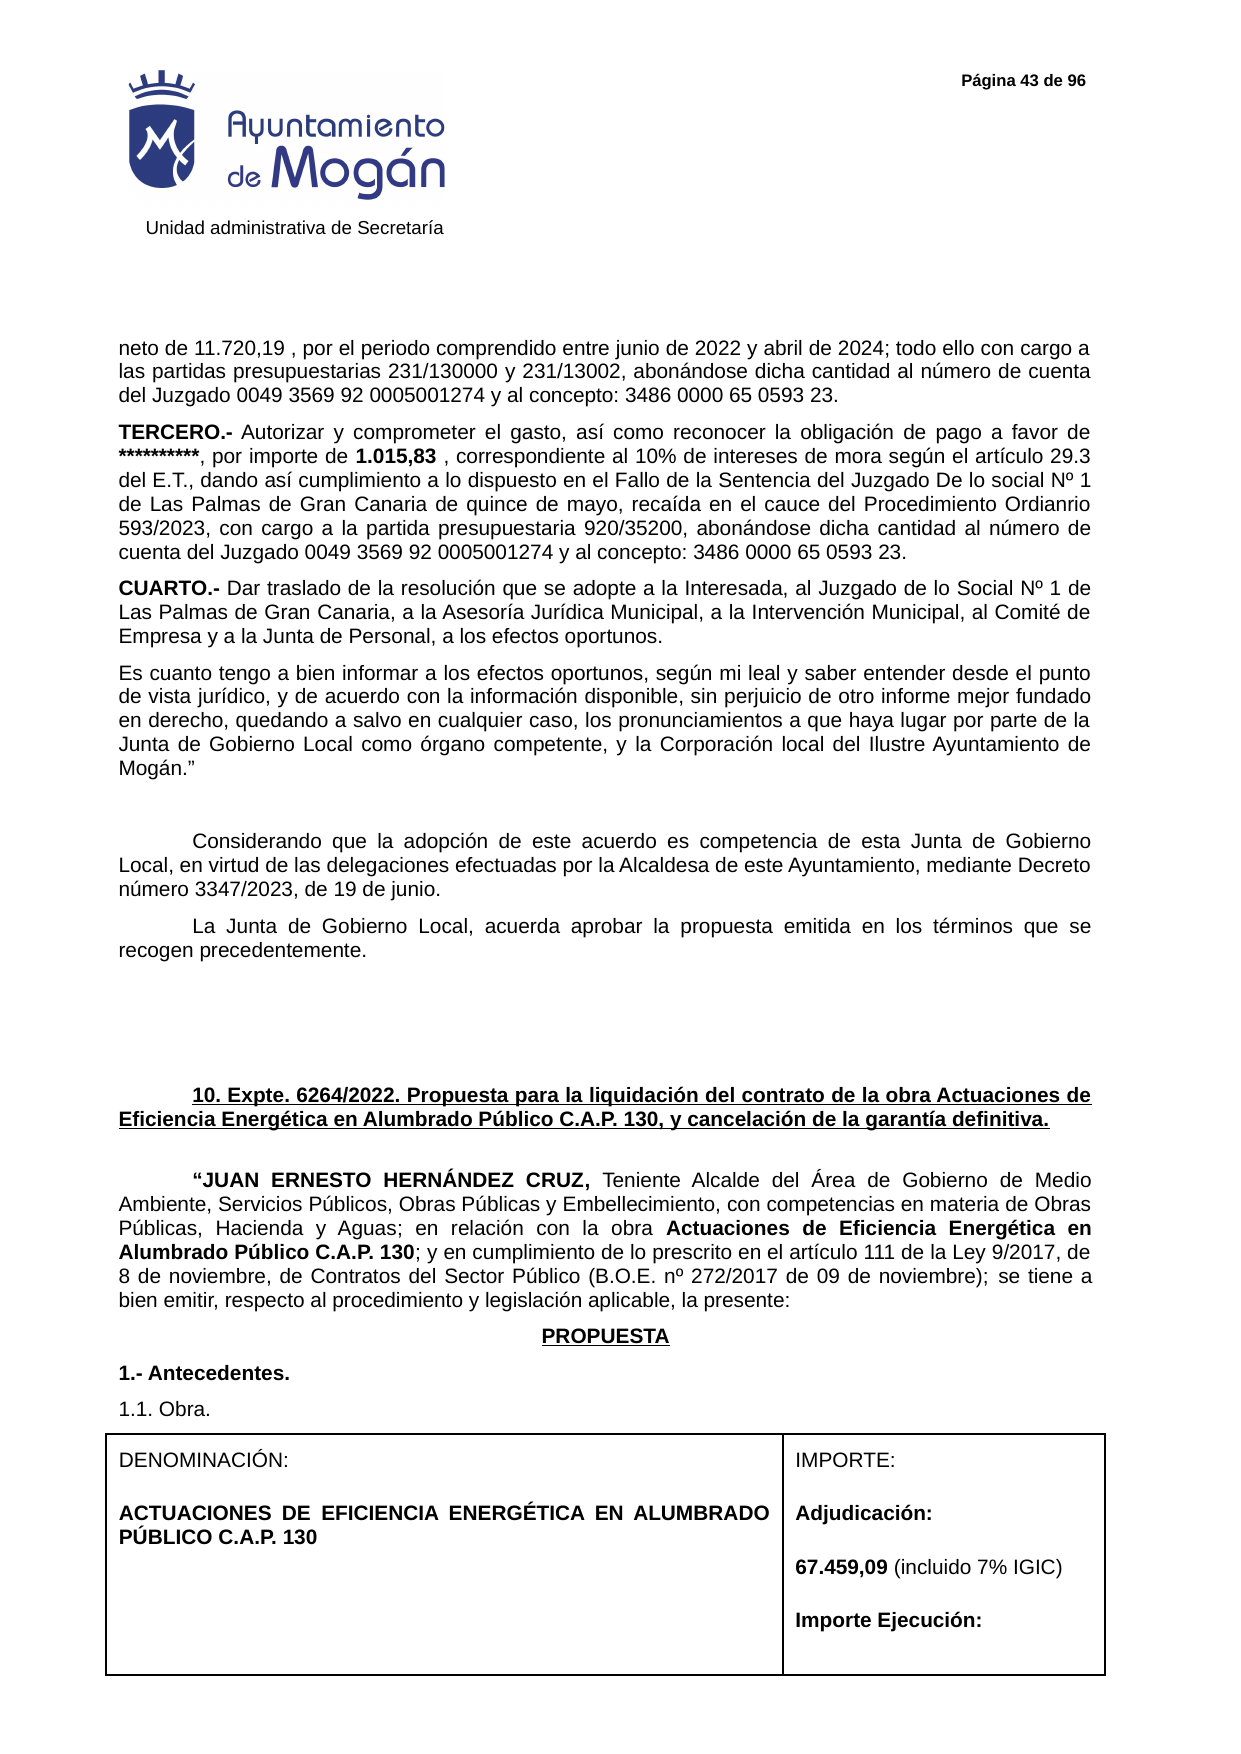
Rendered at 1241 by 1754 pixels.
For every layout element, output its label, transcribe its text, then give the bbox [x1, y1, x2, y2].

table_header IMPORTE: Adjudicación: 67.459,09 (incluido 7% IGIC) Importe Ejecución: [784, 1435, 1104, 1674]
text Considerando que la adopción de este acuerdo es competencia de esta Junta de Gobierno Local, en virtud de las delegaciones efectuadas por la Alcaldesa de este Ayuntamiento, mediante Decreto número 3347/2023, de 19 de junio. [118, 829, 1092, 901]
text Es cuanto tengo a bien informar a los efectos oportunos, según mi leal y saber entender desde el punto de vista jurídico, y de acuerdo con la información disponible, sin perjuicio de otro informe mejor fundado en derecho, quedando a salvo en cualquier caso, los pronunciamientos a que haya lugar por parte de la Junta de Gobierno Local como órgano competente, y la Corporación local del Ilustre Ayuntamiento de Mogán.” [118, 660, 1092, 780]
text 1.- Antecedentes. [118, 1360, 1092, 1384]
text neto de 11.720,19 , por el periodo comprendido entre junio de 2022 y abril de 2024; todo ello con cargo a las partidas presupuestarias 231/130000 y 231/13002, abonándose dicha cantidad al número de cuenta del Juzgado 0049 3569 92 0005001274 y al concepto: 3486 0000 65 0593 23. [118, 335, 1092, 407]
text La Junta de Gobierno Local, acuerda aprobar la propuesta emitida en los términos que se recogen precedentemente. [118, 913, 1092, 961]
text TERCERO.- Autorizar y comprometer el gasto, así como reconocer la obligación de pago a favor de **********, por importe de 1.015,83 , correspondiente al 10% de intereses de mora según el artículo 29.3 del E.T., dando así cumplimiento a lo dispuesto en el Fallo de la Sentencia del Juzgado De lo social Nº 1 de Las Palmas de Gran Canaria de quince de mayo, recaída en el cauce del Procedimiento Ordianrio 593/2023, con cargo a la partida presupuestaria 920/35200, abonándose dicha cantidad al número de cuenta del Juzgado 0049 3569 92 0005001274 y al concepto: 3486 0000 65 0593 23. [118, 420, 1092, 563]
text CUARTO.- Dar traslado de la resolución que se adopte a la Interesada, al Juzgado de lo Social Nº 1 de Las Palmas de Gran Canaria, a la Asesoría Jurídica Municipal, a la Intervención Municipal, al Comité de Empresa y a la Junta de Personal, a los efectos oportunos. [118, 576, 1092, 648]
table_header DENOMINACIÓN: ACTUACIONES DE EFICIENCIA ENERGÉTICA EN ALUMBRADO PÚBLICO C.A.P. 130 [107, 1435, 782, 1674]
text 1.1. Obra. [118, 1397, 1092, 1421]
text PROPUESTA [118, 1324, 1092, 1348]
text 10. Expte. 6264/2022. Propuesta para la liquidación del contrato de la obra Actuaciones de Eficiencia Energética en Alumbrado Público C.A.P. 130, y cancelación de la garantía definitiva. [118, 1083, 1092, 1131]
picture [128, 70, 445, 206]
text “JUAN ERNESTO HERNÁNDEZ CRUZ, Teniente Alcalde del Área de Gobierno de Medio Ambiente, Servicios Públicos, Obras Públicas y Embellecimiento, con competencias en materia de Obras Públicas, Hacienda y Aguas; en relación con la obra Actuaciones de Eficiencia Energética en Alumbrado Público C.A.P. 130; y en cumplimiento de lo prescrito en el artículo 111 de la Ley 9/2017, de 8 de noviembre, de Contratos del Sector Público (B.O.E. nº 272/2017 de 09 de noviembre); se tiene a bien emitir, respecto al procedimiento y legislación aplicable, la presente: [118, 1168, 1092, 1311]
